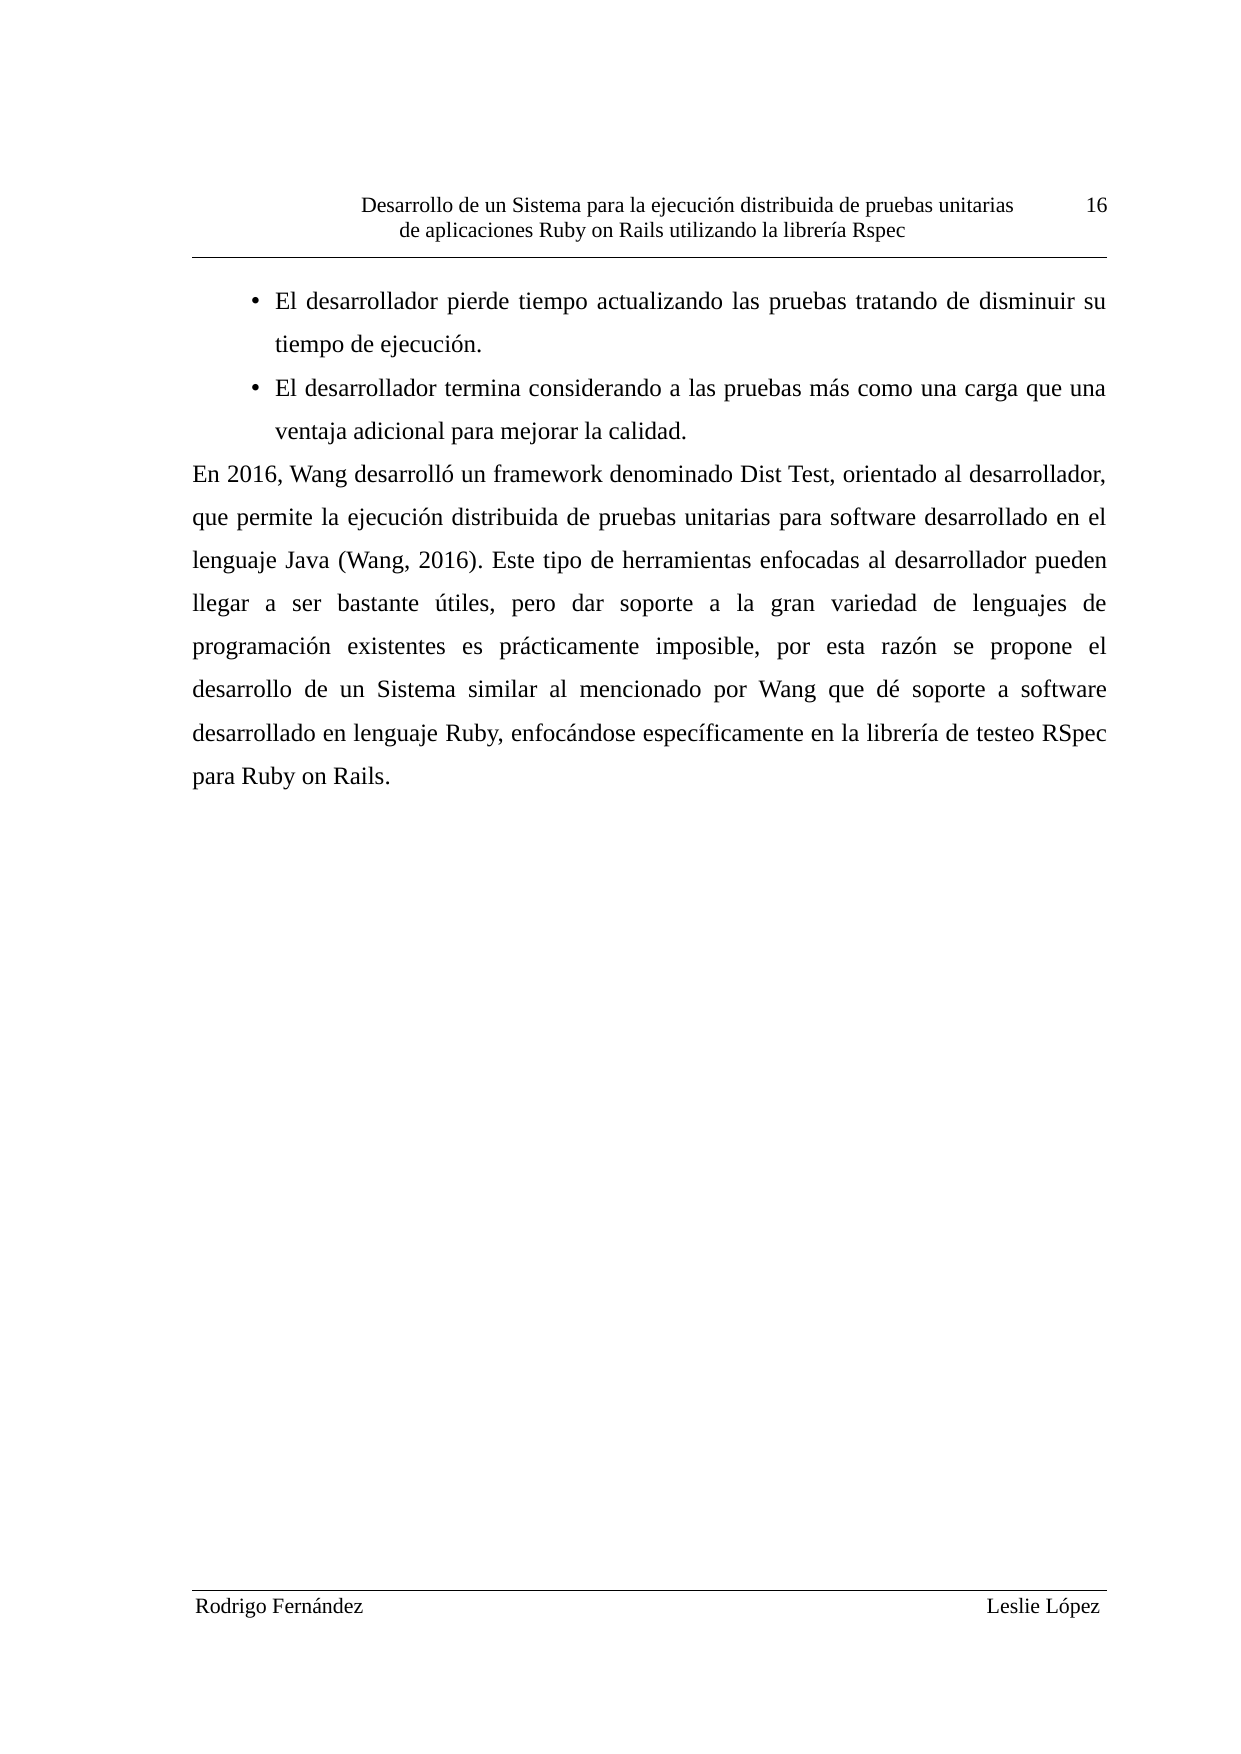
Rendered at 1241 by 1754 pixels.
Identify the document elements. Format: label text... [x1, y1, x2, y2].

list El desarrollador pierde tiempo actualizando las pruebas tratando de disminuir su tiempo de ejecución. [251, 286, 1107, 358]
list El desarrollador termina considerando a las pruebas más como una carga que una ventaja adicional para mejorar la calidad. [251, 373, 1107, 444]
text En 2016, Wang desarrolló un framework denominado Dist Test, orientado al desarrollador, que permite la ejecución distribuida de pruebas unitarias para software desarrollado en el lenguaje Java (Wang, 2016)⁠. Este tipo de herramientas enfocadas al desarrollador pueden llegar a ser bastante útiles, pero dar soporte a la gran variedad de lenguajes de programación existentes es prácticamente imposible, por esta razón se propone el desarrollo de un Sistema similar al mencionado por Wang que dé soporte a software desarrollado en lenguaje Ruby, enfocándose específicamente en la librería de testeo RSpec para Ruby on Rails. [192, 459, 1107, 789]
